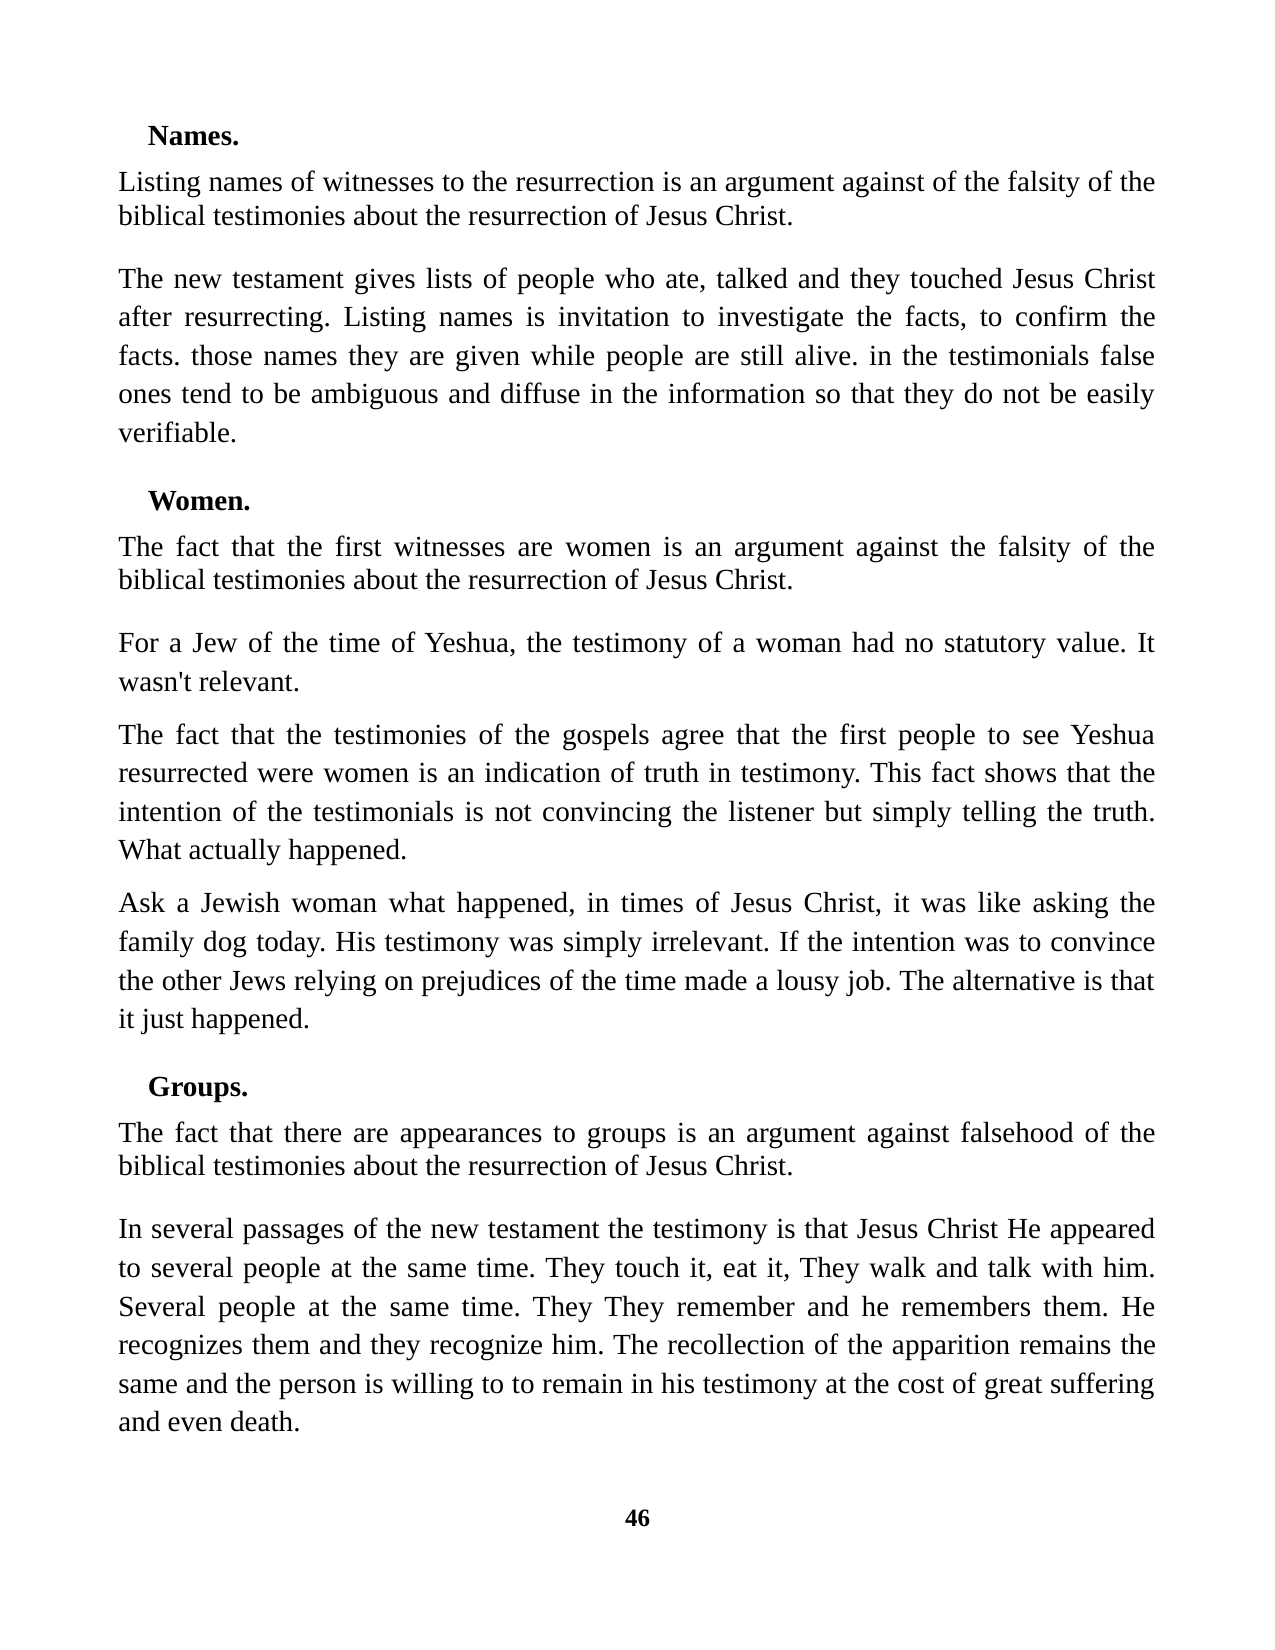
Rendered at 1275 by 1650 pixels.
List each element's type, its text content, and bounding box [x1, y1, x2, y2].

text The fact that the first witnesses are women is an argument against the falsity of the biblical testimonies about the resurrection of Jesus Christ. [118, 529, 1157, 596]
text The new testament gives lists of people who ate, talked and they touched Jesus Christ after resurrecting. Listing names is invitation to investigate the facts, to confirm the facts. those names they are given while people are still alive. in the testimonials false ones tend to be ambiguous and diffuse in the information so that they do not be easily verifiable. [118, 261, 1157, 448]
text The fact that there are appearances to groups is an argument against falsehood of the biblical testimonies about the resurrection of Jesus Christ. [118, 1115, 1157, 1182]
text For a Jew of the time of Yeshua, the testimony of a woman had no statutory value. It wasn't relevant. [118, 625, 1157, 697]
text In several passages of the new testament the testimony is that Jesus Christ He appeared to several people at the same time. They touch it, eat it, They walk and talk with him. Several people at the same time. They They remember and he remembers them. He recognizes them and they recognize him. The recollection of the apparition remains the same and the person is willing to to remain in his testimony at the cost of great suffering and even death. [118, 1212, 1157, 1438]
subtitle Names. [148, 118, 1157, 152]
subtitle Groups. [148, 1069, 1157, 1102]
text The fact that the testimonies of the gospels agree that the first people to see Yeshua resurrected were women is an indication of truth in testimony. This fact shows that the intention of the testimonials is not convincing the listener but simply telling the truth. What actually happened. [118, 717, 1157, 866]
subtitle Women. [148, 483, 1157, 516]
text Ask a Jewish woman what happened, in times of Jesus Christ, it was like asking the family dog ​​today. His testimony was simply irrelevant. If the intention was to convince the other Jews relying on prejudices of the time made a lousy job. The alternative is that it just happened. [118, 886, 1157, 1035]
text Listing names of witnesses to the resurrection is an argument against of the falsity of the biblical testimonies about the resurrection of Jesus Christ. [118, 164, 1157, 231]
